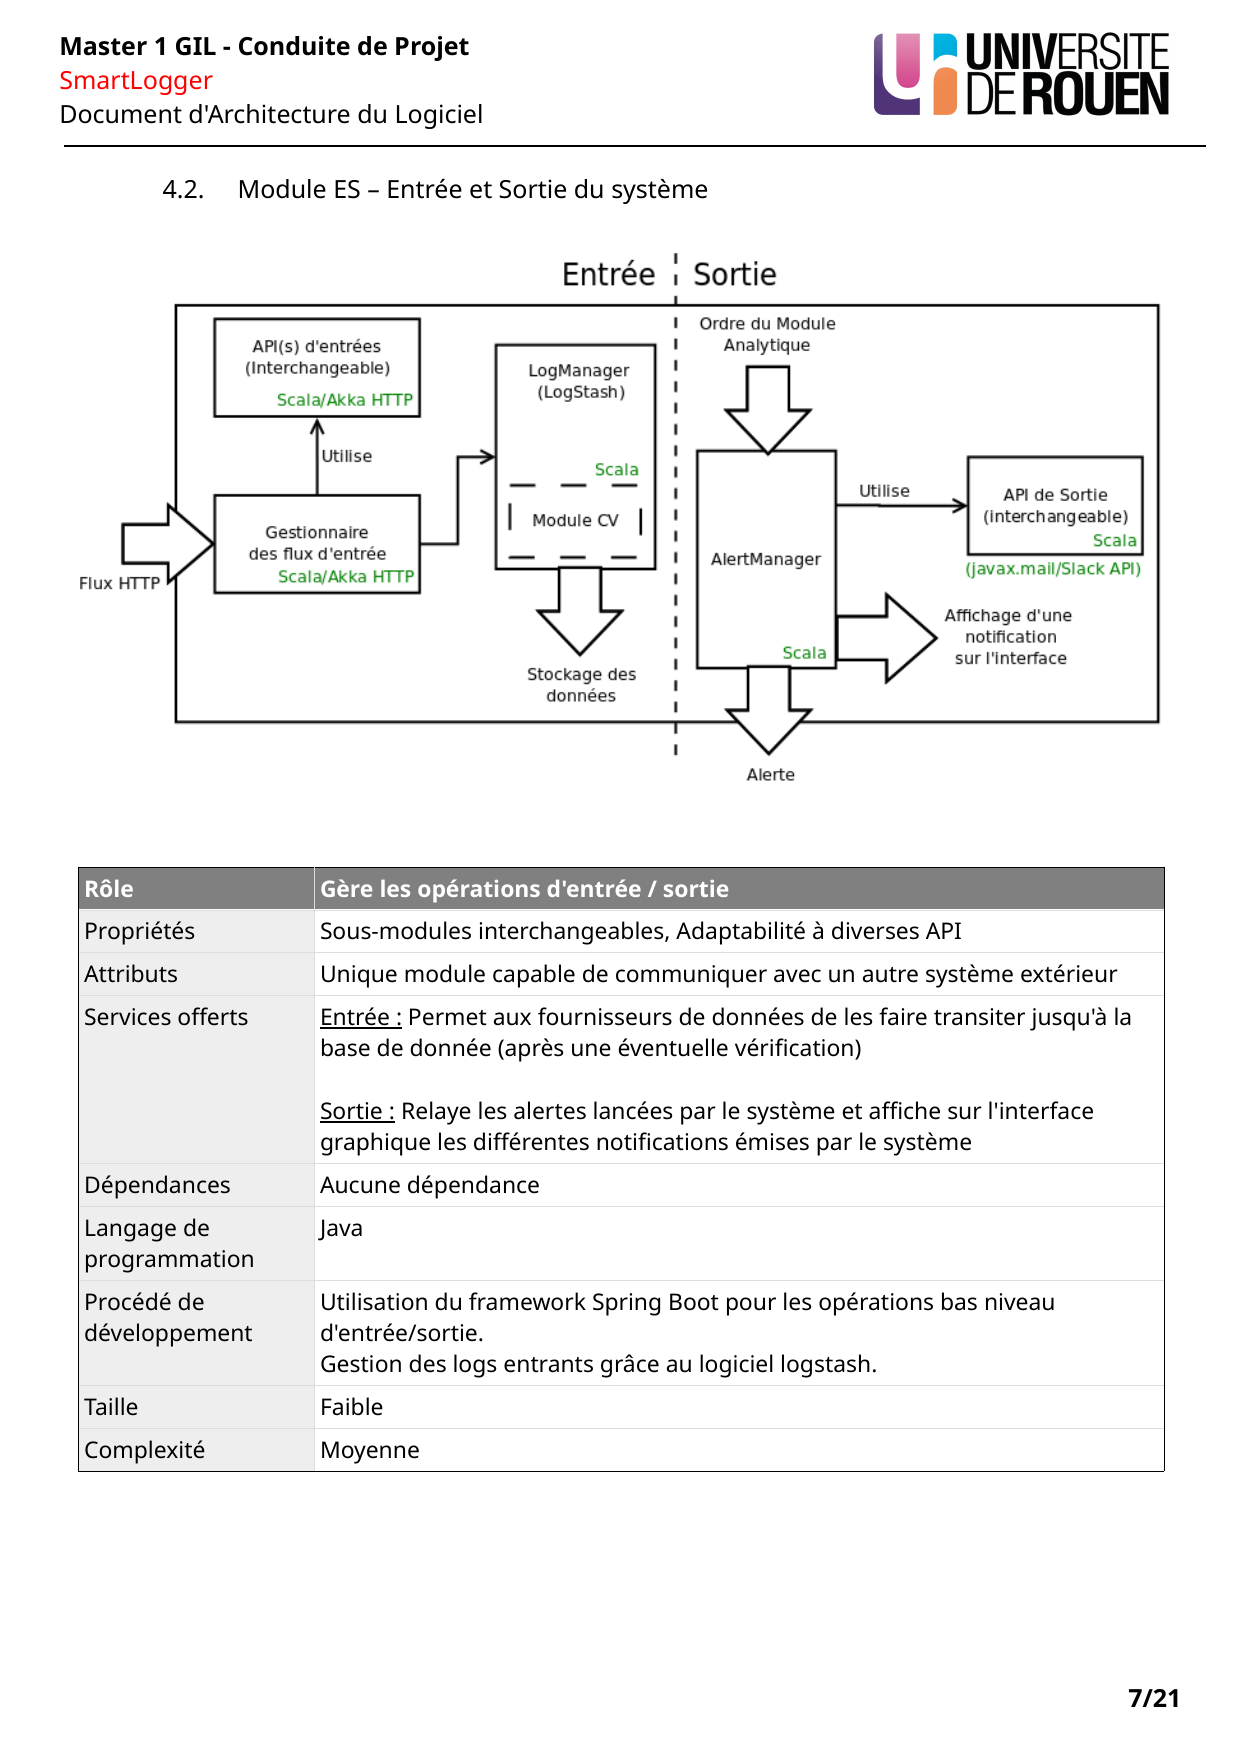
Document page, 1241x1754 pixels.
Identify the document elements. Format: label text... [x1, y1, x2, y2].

table_cell Java [315, 1207, 1164, 1280]
table_cell Procédé de développement [79, 1281, 314, 1385]
table_cell Sous-modules interchangeables, Adaptabilité à diverses API [315, 911, 1164, 952]
table_cell Taille [79, 1386, 314, 1428]
table_cell Dépendances [79, 1164, 314, 1206]
table_cell Moyenne [315, 1429, 1164, 1471]
picture [872, 32, 1170, 118]
table_cell Propriétés [79, 911, 314, 952]
table_header Gère les opérations d'entrée / sortie [315, 868, 1164, 909]
table_cell Utilisation du framework Spring Boot pour les opérations bas niveau d'entrée/sortie. Gestion des logs entrants grâce au logiciel logstash. [315, 1281, 1164, 1385]
table_cell Entrée : Permet aux fournisseurs de données de les faire transiter jusqu'à la base de donnée (après une éventuelle vérification) Sortie : Relaye les alertes lancées par le système et affiche sur l'interface graphique les différentes notifications émises par le système [315, 996, 1164, 1163]
table_cell Complexité [79, 1429, 314, 1471]
table_cell Langage de programmation [79, 1207, 314, 1280]
table_cell Unique module capable de communiquer avec un autre système extérieur [315, 953, 1164, 995]
table_cell Services offerts [79, 996, 314, 1163]
table_header Rôle [79, 868, 314, 909]
picture [79, 252, 1162, 786]
subtitle Module ES – Entrée et Sortie du système [162, 172, 1181, 206]
table_cell Aucune dépendance [315, 1164, 1164, 1206]
table_cell Attributs [79, 953, 314, 995]
table_cell Faible [315, 1386, 1164, 1428]
